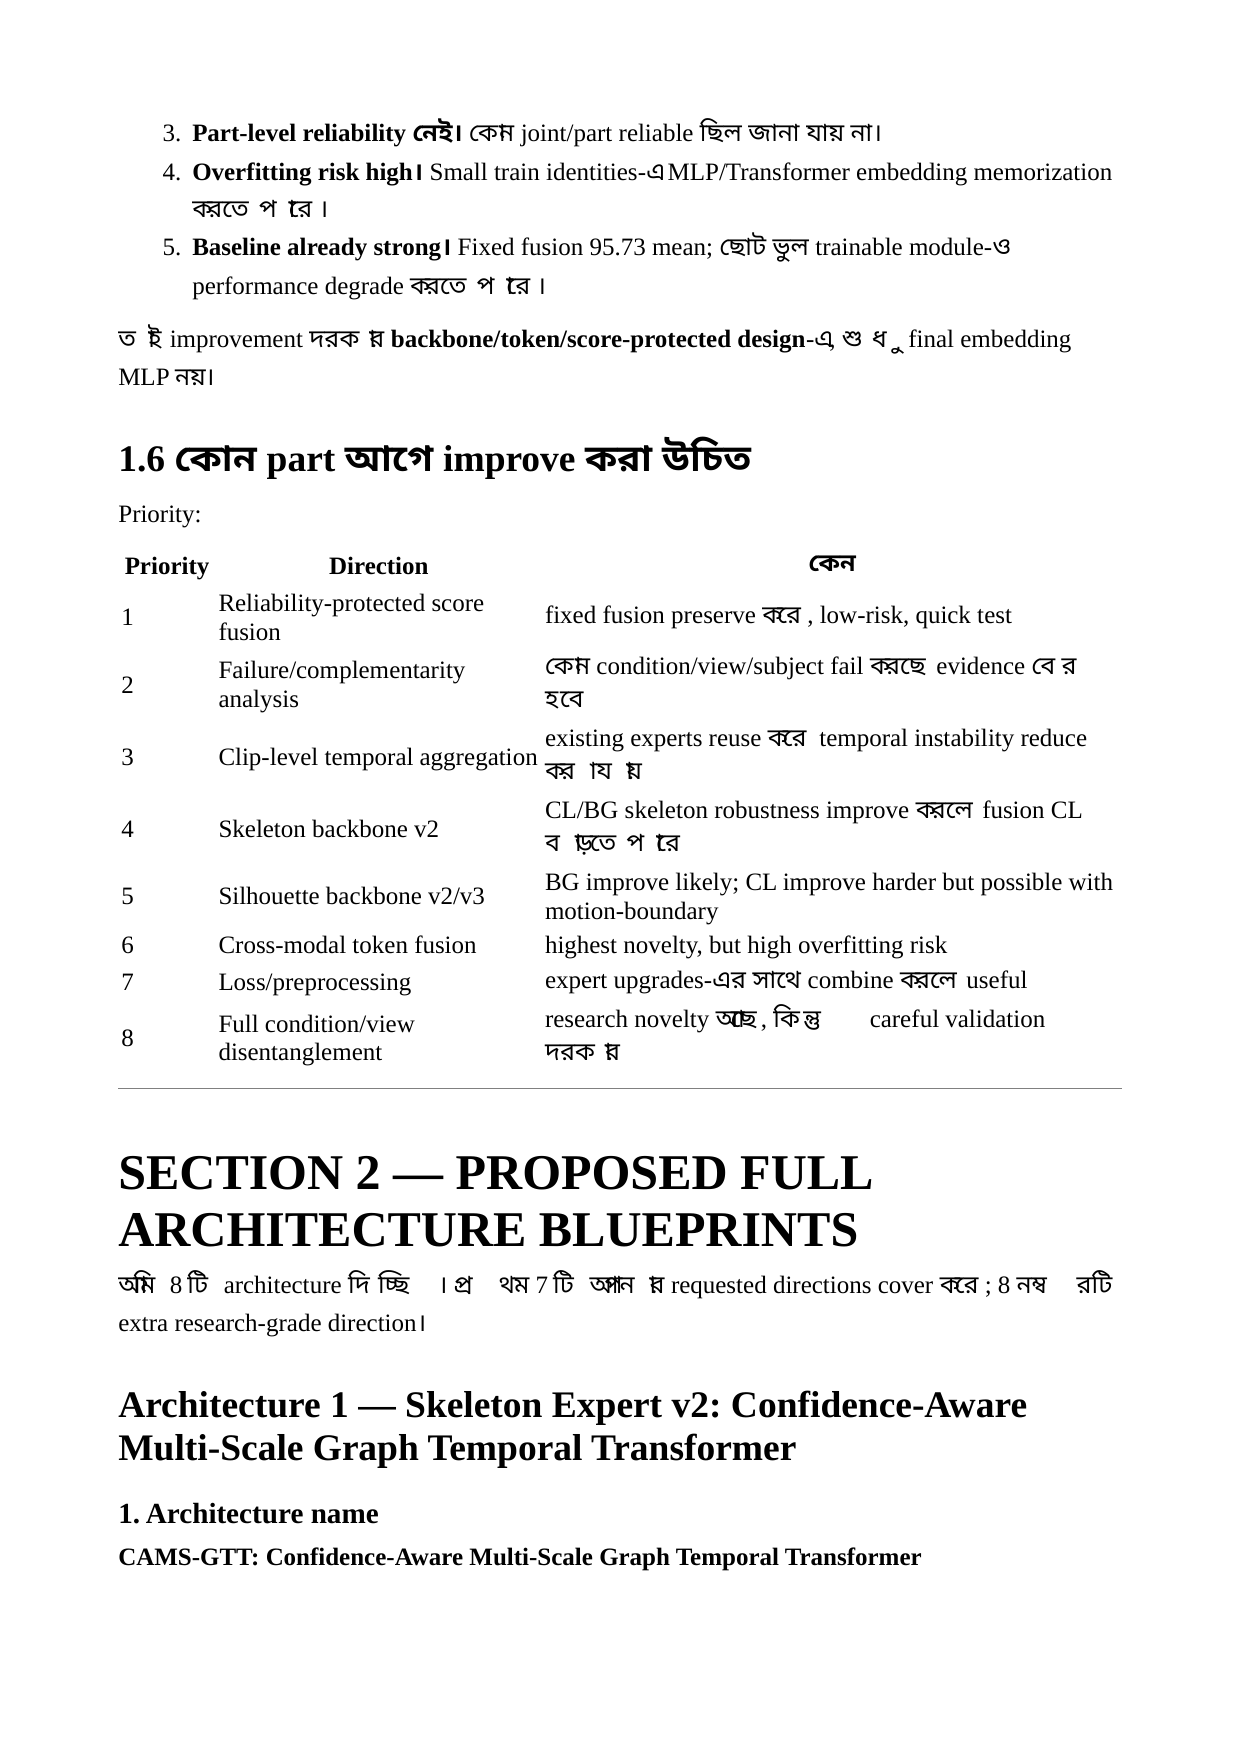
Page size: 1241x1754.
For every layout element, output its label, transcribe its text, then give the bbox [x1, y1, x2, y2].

table_cell Loss/preprocessing [215, 962, 542, 1001]
table_cell Clip-level temporal aggregation [215, 720, 542, 792]
text আমি 8টি architecture দিচ্ছি। প্রথম 7টি আপনার requested directions cover করে; 8 নম্বরটি extra research-grade direction। [118, 1270, 1122, 1342]
table_cell 6 [118, 928, 215, 962]
text তাই improvement দরকার backbone/token/score-protected design-এ, শুধু final embedding MLP নয়। [118, 324, 1122, 396]
table_cell highest novelty, but high overfitting risk [542, 928, 1122, 962]
table_cell CL/BG skeleton robustness improve করলে fusion CL বাড়তে পারে [542, 792, 1122, 864]
table_cell expert upgrades-এর সাথে combine করলে useful [542, 962, 1122, 1001]
table_cell existing experts reuse করে temporal instability reduce করা যায় [542, 720, 1122, 792]
table_cell কোন condition/view/subject fail করছে evidence বের হবে [542, 648, 1122, 720]
list Baseline already strong। Fixed fusion 95.73 mean; ছোট ভুল trainable module-ও performance degrade করতে পারে। [162, 232, 1122, 304]
table_cell 7 [118, 962, 215, 1001]
subtitle SECTION 2 — PROPOSED FULL ARCHITECTURE BLUEPRINTS [118, 1143, 1122, 1258]
table_cell Skeleton backbone v2 [215, 792, 542, 864]
table_header কেন [542, 546, 1122, 585]
table_cell Full condition/view disentanglement [215, 1001, 542, 1073]
list Part-level reliability নেই। কোন joint/part reliable ছিল জানা যায় না। [162, 118, 1122, 152]
table_cell research novelty আছে, কিন্তু careful validation দরকার [542, 1001, 1122, 1073]
table_header Priority [118, 546, 215, 585]
table_cell BG improve likely; CL improve harder but possible with motion-boundary [542, 864, 1122, 927]
table_cell 3 [118, 720, 215, 792]
table_cell 4 [118, 792, 215, 864]
table_cell Cross-modal token fusion [215, 928, 542, 962]
text Priority: [118, 499, 1122, 528]
table_cell Reliability-protected score fusion [215, 585, 542, 648]
subtitle 1. Architecture name [118, 1496, 1122, 1529]
table_cell Silhouette backbone v2/v3 [215, 864, 542, 927]
table_cell 5 [118, 864, 215, 927]
subtitle 1.6 কোন part আগে improve করা উচিত [118, 436, 1122, 486]
text CAMS-GTT: Confidence-Aware Multi-Scale Graph Temporal Transformer [118, 1542, 1122, 1571]
table_cell fixed fusion preserve করে, low-risk, quick test [542, 585, 1122, 648]
list Overfitting risk high। Small train identities-এ MLP/Transformer embedding memorization করতে পারে। [162, 157, 1122, 228]
table_cell 2 [118, 648, 215, 720]
table_cell Failure/complementarity analysis [215, 648, 542, 720]
subtitle Architecture 1 — Skeleton Expert v2: Confidence-Aware Multi-Scale Graph Temporal Transformer [118, 1382, 1122, 1469]
table_header Direction [215, 546, 542, 585]
table_cell 8 [118, 1001, 215, 1073]
table_cell 1 [118, 585, 215, 648]
